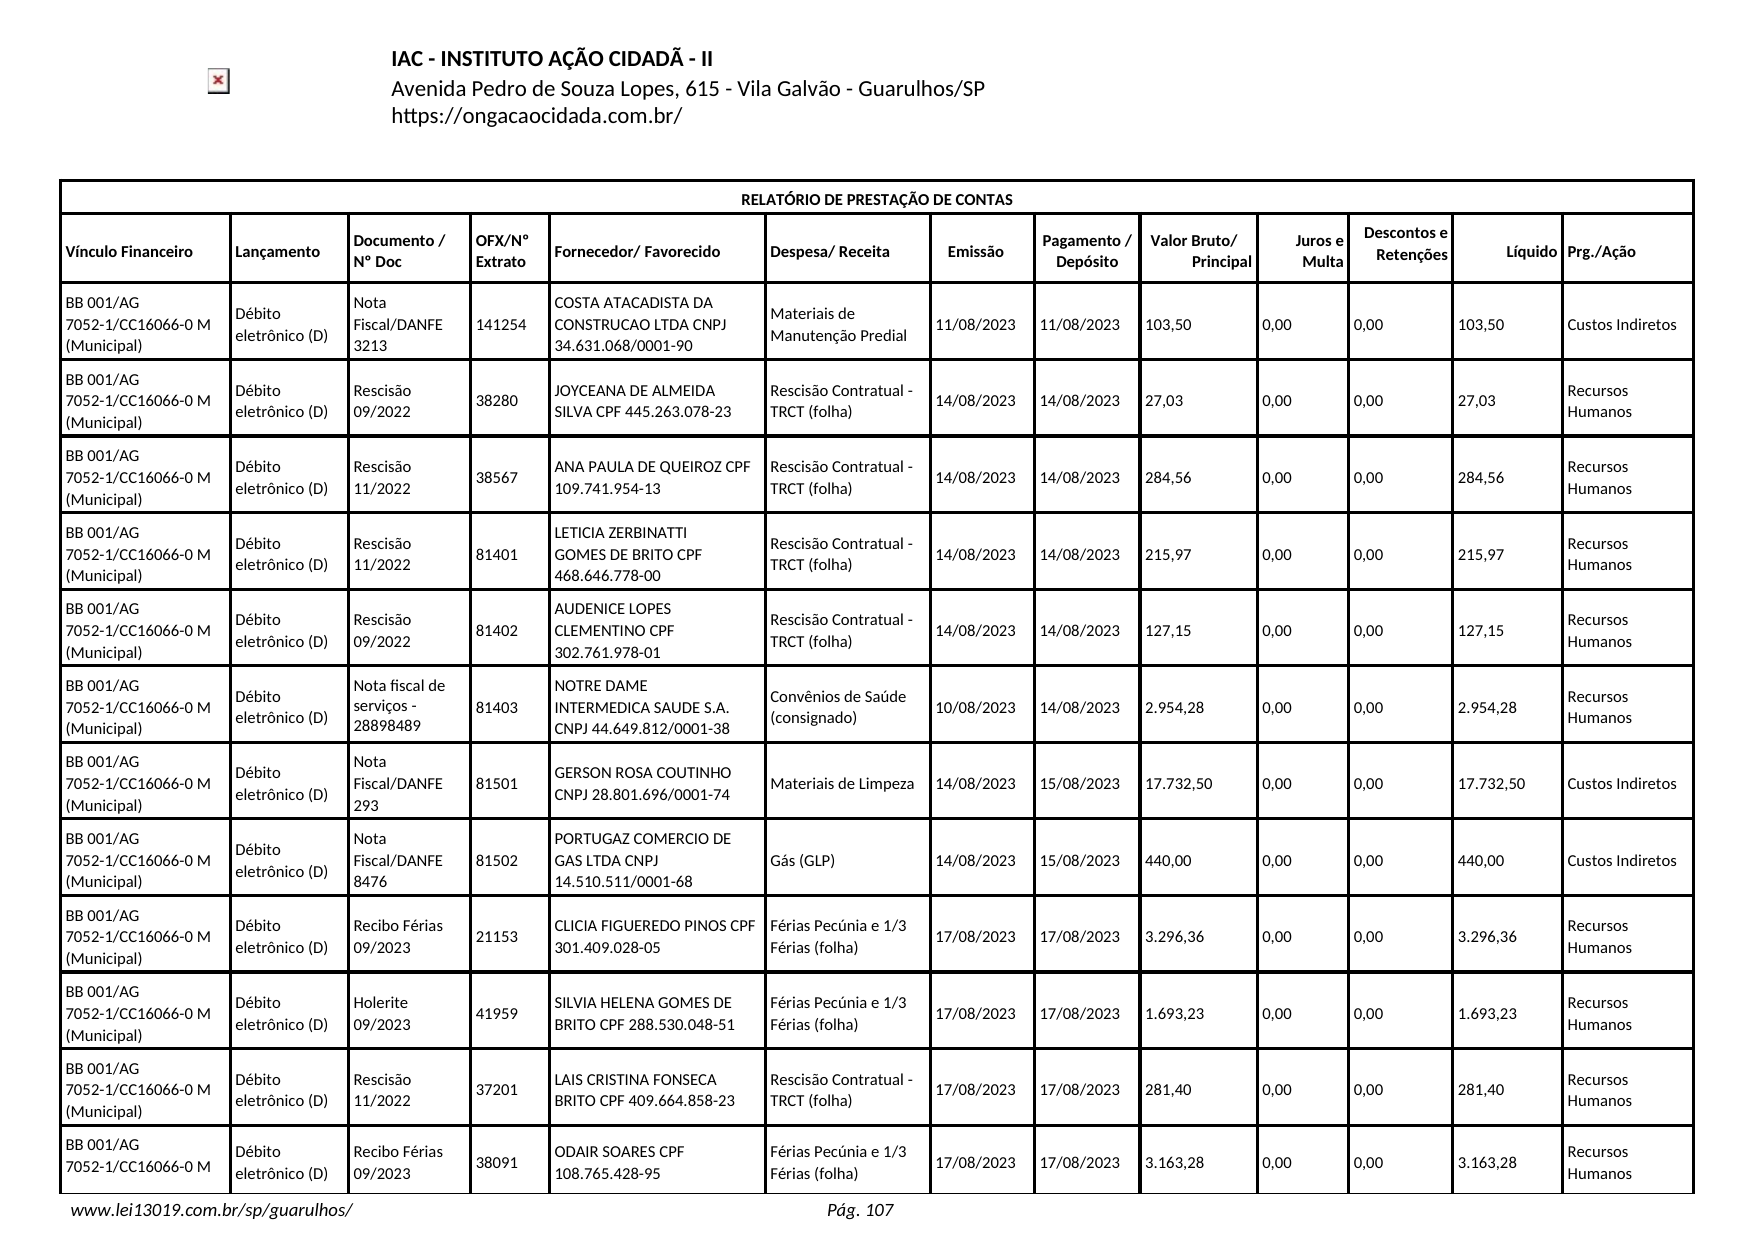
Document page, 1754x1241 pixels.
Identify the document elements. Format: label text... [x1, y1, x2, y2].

table_cell 440,00 [1454, 820, 1561, 894]
table_cell 0,00 [1259, 361, 1347, 434]
table_cell 0,00 [1259, 974, 1347, 1047]
table_cell 15/08/2023 [1036, 744, 1138, 817]
table_cell 0,00 [1259, 820, 1347, 894]
table_cell Débito eletrônico (D) [232, 591, 347, 664]
table_cell BB 001/AG 7052-1/CC16066-0 M (Municipal) [62, 514, 229, 587]
table_cell ANA PAULA DE QUEIROZ CPF 109.741.954-13 [551, 438, 764, 511]
table_cell BB 001/AG 7052-1/CC16066-0 M (Municipal) [62, 591, 229, 664]
table_cell BB 001/AG 7052-1/CC16066-0 M (Municipal) [62, 744, 229, 817]
table_cell 27,03 [1454, 361, 1561, 434]
table_cell Débito eletrônico (D) [232, 361, 347, 434]
table_cell Documento / Nº Doc [350, 215, 469, 281]
table_cell 21153 [472, 897, 548, 970]
table_cell Rescisão Contratual - TRCT (folha) [767, 1050, 929, 1123]
table_cell 2.954,28 [1454, 667, 1561, 741]
table_cell LAIS CRISTINA FONSECA BRITO CPF 409.664.858-23 [551, 1050, 764, 1123]
table_cell 0,00 [1350, 1127, 1451, 1192]
table_cell 0,00 [1350, 361, 1451, 434]
table_cell 37201 [472, 1050, 548, 1123]
table_cell Rescisão Contratual - TRCT (folha) [767, 438, 929, 511]
table_cell Recursos Humanos [1564, 361, 1692, 434]
table_cell 0,00 [1259, 744, 1347, 817]
table_cell 14/08/2023 [932, 744, 1033, 817]
table_cell SILVIA HELENA GOMES DE BRITO CPF 288.530.048-51 [551, 974, 764, 1047]
table_cell BB 001/AG 7052-1/CC16066-0 M (Municipal) [62, 284, 229, 358]
table_cell Férias Pecúnia e 1/3 Férias (folha) [767, 897, 929, 970]
table_cell Pagamento / Depósito [1036, 215, 1138, 281]
table_cell BB 001/AG 7052-1/CC16066-0 M (Municipal) [62, 820, 229, 894]
table_cell 0,00 [1350, 591, 1451, 664]
table_cell 0,00 [1259, 514, 1347, 587]
table_cell 0,00 [1350, 667, 1451, 741]
table_cell Rescisão 09/2022 [350, 361, 469, 434]
table_cell Recursos Humanos [1564, 1050, 1692, 1123]
table_cell Débito eletrônico (D) [232, 667, 347, 741]
table_cell 14/08/2023 [932, 820, 1033, 894]
table_cell 0,00 [1259, 1127, 1347, 1192]
table_cell LETICIA ZERBINATTI GOMES DE BRITO CPF 468.646.778-00 [551, 514, 764, 587]
table_cell 14/08/2023 [932, 361, 1033, 434]
table_cell 2.954,28 [1142, 667, 1256, 741]
table_cell 0,00 [1350, 1050, 1451, 1123]
table_cell 215,97 [1142, 514, 1256, 587]
table_cell Vínculo Financeiro [62, 215, 229, 281]
table_cell 17.732,50 [1142, 744, 1256, 817]
table_cell Débito eletrônico (D) [232, 897, 347, 970]
table_cell 38567 [472, 438, 548, 511]
table_cell PORTUGAZ COMERCIO DE GAS LTDA CNPJ 14.510.511/0001-68 [551, 820, 764, 894]
table_cell 0,00 [1350, 820, 1451, 894]
table_cell 17/08/2023 [932, 974, 1033, 1047]
table_cell 14/08/2023 [1036, 667, 1138, 741]
table_cell 17/08/2023 [932, 897, 1033, 970]
table_cell 284,56 [1142, 438, 1256, 511]
table_cell Convênios de Saúde (consignado) [767, 667, 929, 741]
table_cell BB 001/AG 7052-1/CC16066-0 M (Municipal) [62, 438, 229, 511]
table_cell 0,00 [1350, 744, 1451, 817]
table_cell ODAIR SOARES CPF 108.765.428-95 [551, 1127, 764, 1192]
table_cell OFX/Nº Extrato [472, 215, 548, 281]
table_cell COSTA ATACADISTA DA CONSTRUCAO LTDA CNPJ 34.631.068/0001-90 [551, 284, 764, 358]
table_cell 3.163,28 [1454, 1127, 1561, 1192]
table_cell 127,15 [1454, 591, 1561, 664]
table_cell Recibo Férias 09/2023 [350, 897, 469, 970]
table_cell 14/08/2023 [1036, 438, 1138, 511]
table_cell BB 001/AG 7052-1/CC16066-0 M (Municipal) [62, 1050, 229, 1123]
table_cell Recursos Humanos [1564, 514, 1692, 587]
table_cell 14/08/2023 [1036, 591, 1138, 664]
table_cell 284,56 [1454, 438, 1561, 511]
table_cell 81401 [472, 514, 548, 587]
table_cell 103,50 [1454, 284, 1561, 358]
table_cell 38091 [472, 1127, 548, 1192]
picture [207, 68, 230, 94]
table_cell Nota Fiscal/DANFE 8476 [350, 820, 469, 894]
table_cell Rescisão Contratual - TRCT (folha) [767, 591, 929, 664]
table_cell 27,03 [1142, 361, 1256, 434]
table_cell BB 001/AG 7052-1/CC16066-0 M (Municipal) [62, 361, 229, 434]
table_cell 14/08/2023 [1036, 361, 1138, 434]
table_cell Rescisão 11/2022 [350, 514, 469, 587]
table_cell 41959 [472, 974, 548, 1047]
table_cell Recursos Humanos [1564, 974, 1692, 1047]
table_cell 440,00 [1142, 820, 1256, 894]
table_cell Débito eletrônico (D) [232, 1050, 347, 1123]
table_cell CLICIA FIGUEREDO PINOS CPF 301.409.028-05 [551, 897, 764, 970]
table_cell 81502 [472, 820, 548, 894]
table_cell 141254 [472, 284, 548, 358]
table_cell Rescisão Contratual - TRCT (folha) [767, 514, 929, 587]
table_cell Débito eletrônico (D) [232, 284, 347, 358]
table_cell BB 001/AG 7052-1/CC16066-0 M (Municipal) [62, 974, 229, 1047]
table_cell 0,00 [1259, 284, 1347, 358]
table_cell Recursos Humanos [1564, 667, 1692, 741]
table_cell Rescisão 09/2022 [350, 591, 469, 664]
table_cell Prg./Ação [1564, 215, 1692, 281]
table_cell 81403 [472, 667, 548, 741]
table_cell Materiais de Manutenção Predial [767, 284, 929, 358]
table_cell 10/08/2023 [932, 667, 1033, 741]
table_cell 17/08/2023 [1036, 974, 1138, 1047]
table_cell 103,50 [1142, 284, 1256, 358]
table_cell 0,00 [1350, 438, 1451, 511]
table_cell 281,40 [1142, 1050, 1256, 1123]
table_cell 1.693,23 [1142, 974, 1256, 1047]
table_cell 215,97 [1454, 514, 1561, 587]
table_cell Materiais de Limpeza [767, 744, 929, 817]
table_cell Débito eletrônico (D) [232, 974, 347, 1047]
table_cell Rescisão 11/2022 [350, 438, 469, 511]
table_cell 17/08/2023 [932, 1127, 1033, 1192]
table_cell 14/08/2023 [932, 514, 1033, 587]
table_cell Emissão [932, 215, 1033, 281]
table_cell Recursos Humanos [1564, 897, 1692, 970]
table_cell Fornecedor/ Favorecido [551, 215, 764, 281]
table_cell 14/08/2023 [932, 591, 1033, 664]
table_cell Descontos e Retenções [1350, 215, 1451, 281]
table_header RELATÓRIO DE PRESTAÇÃO DE CONTAS [62, 182, 1692, 212]
table_cell Custos Indiretos [1564, 820, 1692, 894]
table_cell 17/08/2023 [932, 1050, 1033, 1123]
table_cell 11/08/2023 [1036, 284, 1138, 358]
table_cell Juros e Multa [1259, 215, 1347, 281]
table_cell Recursos Humanos [1564, 438, 1692, 511]
table_cell 0,00 [1350, 974, 1451, 1047]
table_cell 1.693,23 [1454, 974, 1561, 1047]
table_cell 11/08/2023 [932, 284, 1033, 358]
table_cell JOYCEANA DE ALMEIDA SILVA CPF 445.263.078-23 [551, 361, 764, 434]
table_cell Valor Bruto/ Principal [1142, 215, 1256, 281]
table_cell Líquido [1454, 215, 1561, 281]
table_cell Custos Indiretos [1564, 744, 1692, 817]
table_cell Débito eletrônico (D) [232, 820, 347, 894]
table_cell GERSON ROSA COUTINHO CNPJ 28.801.696/0001-74 [551, 744, 764, 817]
table_cell Gás (GLP) [767, 820, 929, 894]
table_cell 15/08/2023 [1036, 820, 1138, 894]
table_cell Lançamento [232, 215, 347, 281]
table_cell 38280 [472, 361, 548, 434]
table_cell 17/08/2023 [1036, 897, 1138, 970]
table_cell Recursos Humanos [1564, 591, 1692, 664]
table_cell Débito eletrônico (D) [232, 438, 347, 511]
table_cell Holerite 09/2023 [350, 974, 469, 1047]
table_cell 0,00 [1259, 591, 1347, 664]
table_cell BB 001/AG 7052-1/CC16066-0 M (Municipal) [62, 897, 229, 970]
table_cell 281,40 [1454, 1050, 1561, 1123]
table_cell 3.296,36 [1454, 897, 1561, 970]
table_cell 81501 [472, 744, 548, 817]
table_cell 0,00 [1259, 897, 1347, 970]
table_cell BB 001/AG 7052-1/CC16066-0 M (Municipal) [62, 667, 229, 741]
table_cell Nota fiscal de serviços - 28898489 [350, 667, 469, 741]
table_cell Recursos Humanos [1564, 1127, 1692, 1192]
table_cell 0,00 [1350, 284, 1451, 358]
table_cell 0,00 [1259, 438, 1347, 511]
table_cell Custos Indiretos [1564, 284, 1692, 358]
table_cell Nota Fiscal/DANFE 3213 [350, 284, 469, 358]
table_cell 17/08/2023 [1036, 1050, 1138, 1123]
table_cell 0,00 [1259, 667, 1347, 741]
table_cell 14/08/2023 [1036, 514, 1138, 587]
table_cell Recibo Férias 09/2023 [350, 1127, 469, 1192]
table_cell 0,00 [1259, 1050, 1347, 1123]
table_cell 17/08/2023 [1036, 1127, 1138, 1192]
table_cell BB 001/AG 7052-1/CC16066-0 M [62, 1127, 229, 1192]
table_cell 3.296,36 [1142, 897, 1256, 970]
table_cell Férias Pecúnia e 1/3 Férias (folha) [767, 974, 929, 1047]
table_cell Débito eletrônico (D) [232, 514, 347, 587]
table_cell Débito eletrônico (D) [232, 744, 347, 817]
table_cell Rescisão Contratual - TRCT (folha) [767, 361, 929, 434]
table_cell 14/08/2023 [932, 438, 1033, 511]
table_cell AUDENICE LOPES CLEMENTINO CPF 302.761.978-01 [551, 591, 764, 664]
table_cell Débito eletrônico (D) [232, 1127, 347, 1192]
table_cell 0,00 [1350, 897, 1451, 970]
table_cell 0,00 [1350, 514, 1451, 587]
table_cell 127,15 [1142, 591, 1256, 664]
table_cell NOTRE DAME INTERMEDICA SAUDE S.A. CNPJ 44.649.812/0001-38 [551, 667, 764, 741]
table_cell 3.163,28 [1142, 1127, 1256, 1192]
table_cell Férias Pecúnia e 1/3 Férias (folha) [767, 1127, 929, 1192]
table_cell Rescisão 11/2022 [350, 1050, 469, 1123]
table_cell Nota Fiscal/DANFE 293 [350, 744, 469, 817]
table_cell Despesa/ Receita [767, 215, 929, 281]
table_cell 17.732,50 [1454, 744, 1561, 817]
table_cell 81402 [472, 591, 548, 664]
